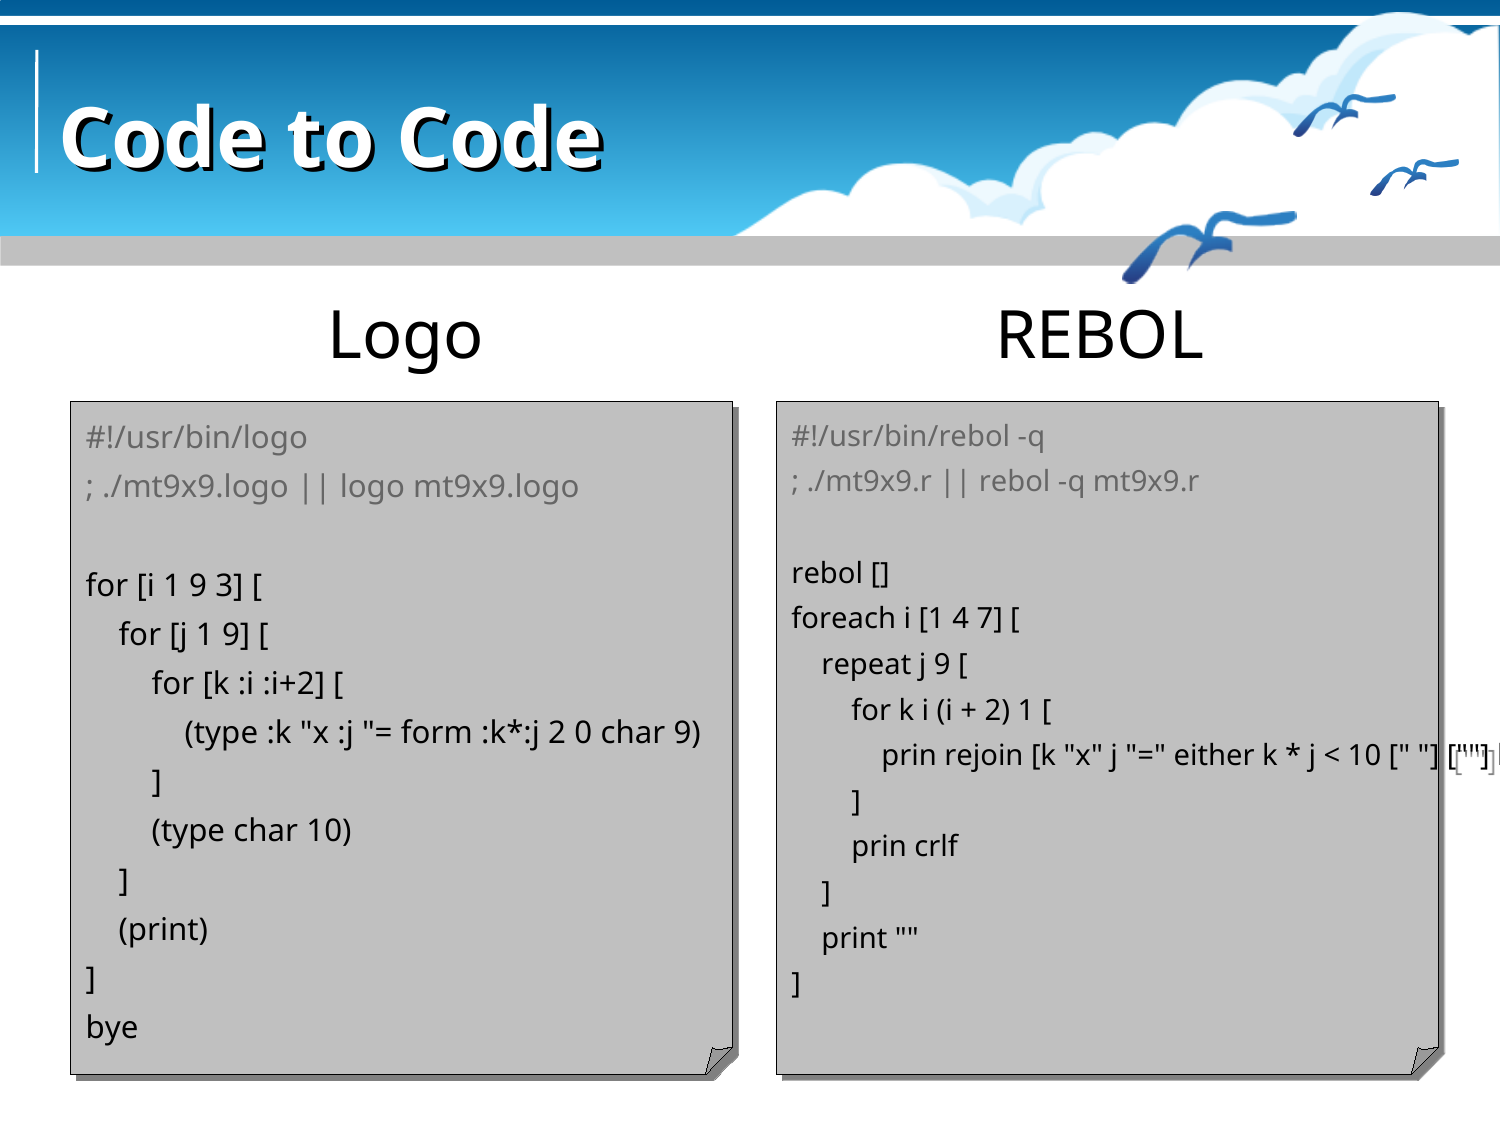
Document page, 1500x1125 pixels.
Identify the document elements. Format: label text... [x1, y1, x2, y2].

text_box Logo [312, 283, 532, 388]
picture [730, 12, 1500, 284]
text_box #!/usr/bin/rebol -q ; ./mt9x9.r || rebol -q mt9x9.r rebol [] foreach i [1 4 7] [ repeat j 9 [ for k i (i + 2) 1 [ prin rejoin [k "x" j "=" either k * j < 10 [" "] [""] k * j tab] ] prin crlf ] print "" ] [776, 401, 1439, 1075]
title Code to Code [59, 86, 1465, 186]
text_box REBOL [980, 283, 1264, 388]
text_box #!/usr/bin/logo ; ./mt9x9.logo || logo mt9x9.logo for [i 1 9 3] [ for [j 1 9] [ for [k :i :i+2] [ (type :k "x :j "= form :k*:j 2 0 char 9) ] (type char 10) ] (print) ] bye [70, 401, 733, 1075]
